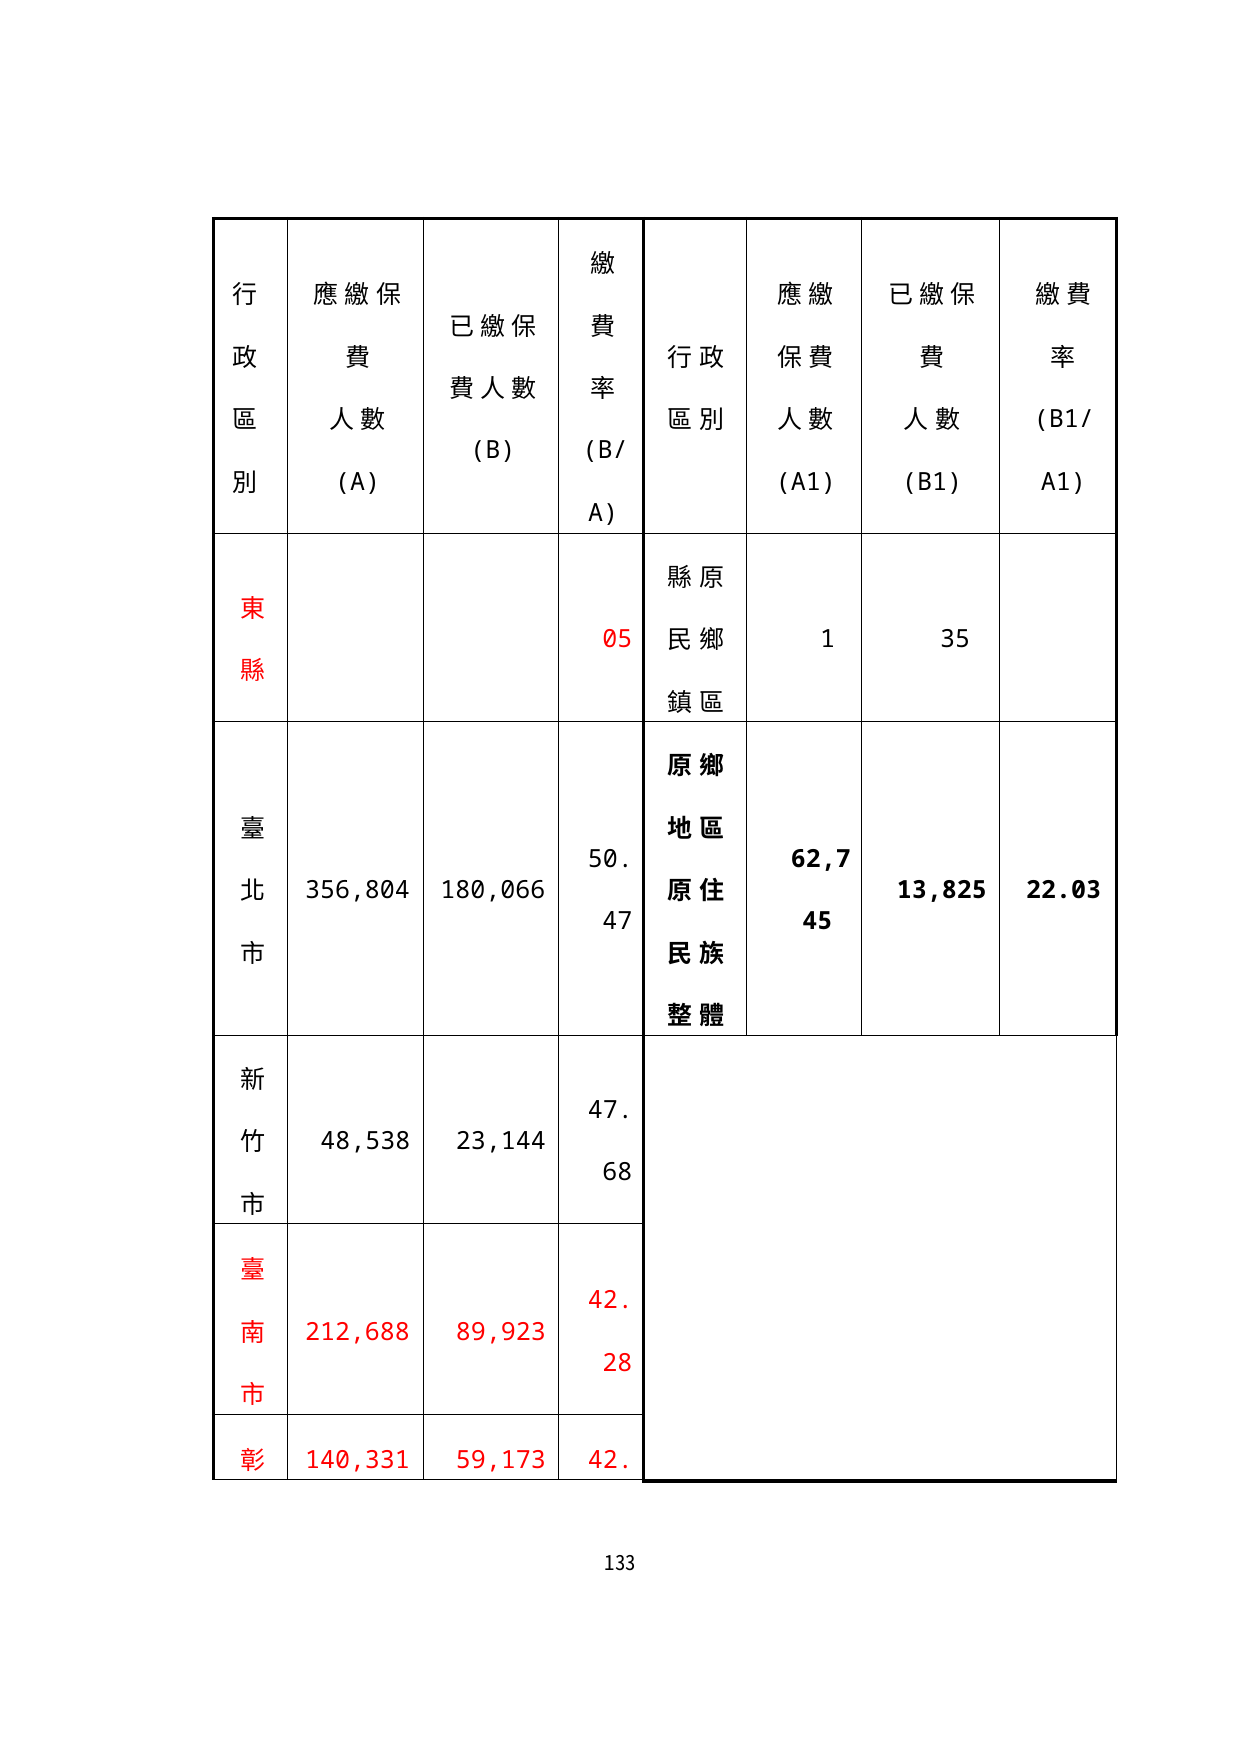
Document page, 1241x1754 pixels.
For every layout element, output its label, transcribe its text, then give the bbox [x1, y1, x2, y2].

table_cell 23,144 [424, 1036, 558, 1223]
table_header 應繳保費 人數 (A) [288, 220, 423, 532]
table_header 已繳保費 人數(B1) [862, 220, 999, 532]
table_cell 35 [862, 534, 999, 721]
table_cell 東縣 [215, 534, 287, 721]
table_cell 47.68 [559, 1036, 642, 1223]
table_header 繳費率 (B1/A1) [1000, 220, 1115, 532]
table_cell 新竹市 [215, 1036, 287, 1223]
table_cell 13,825 [862, 722, 999, 1034]
table_header 已繳保費人數(B) [424, 220, 558, 532]
table_cell 48,538 [288, 1036, 423, 1223]
table_cell 89,923 [424, 1224, 558, 1414]
table_cell 彰 [215, 1415, 287, 1479]
table_cell 臺南市 [215, 1224, 287, 1414]
table_cell [645, 1036, 1116, 1479]
table_cell 縣原民鄉鎮區 [645, 534, 746, 721]
table_cell [1000, 534, 1115, 721]
table_cell 62,745 [747, 722, 861, 1034]
table_header 行政 區別 [215, 220, 287, 532]
table_cell 180,066 [424, 722, 558, 1034]
table_cell [288, 534, 423, 721]
table_cell 原鄉地區原住民族整體 [645, 722, 746, 1034]
table_cell 50.47 [559, 722, 642, 1034]
table_cell 22.03 [1000, 722, 1115, 1034]
table_cell 42. [559, 1415, 642, 1479]
table_cell [424, 534, 558, 721]
table_header 應繳保費人數(A1) [747, 220, 861, 532]
table_header 繳費率 (B/A) [559, 220, 642, 532]
table_cell 59,173 [424, 1415, 558, 1479]
table_cell 356,804 [288, 722, 423, 1034]
table_cell 212,688 [288, 1224, 423, 1414]
table_cell 140,331 [288, 1415, 423, 1479]
table_header 行政 區別 [645, 220, 746, 532]
table_cell 05 [559, 534, 642, 721]
table_cell 1 [747, 534, 861, 721]
table_cell 42.28 [559, 1224, 642, 1414]
table_cell 臺北市 [215, 722, 287, 1034]
